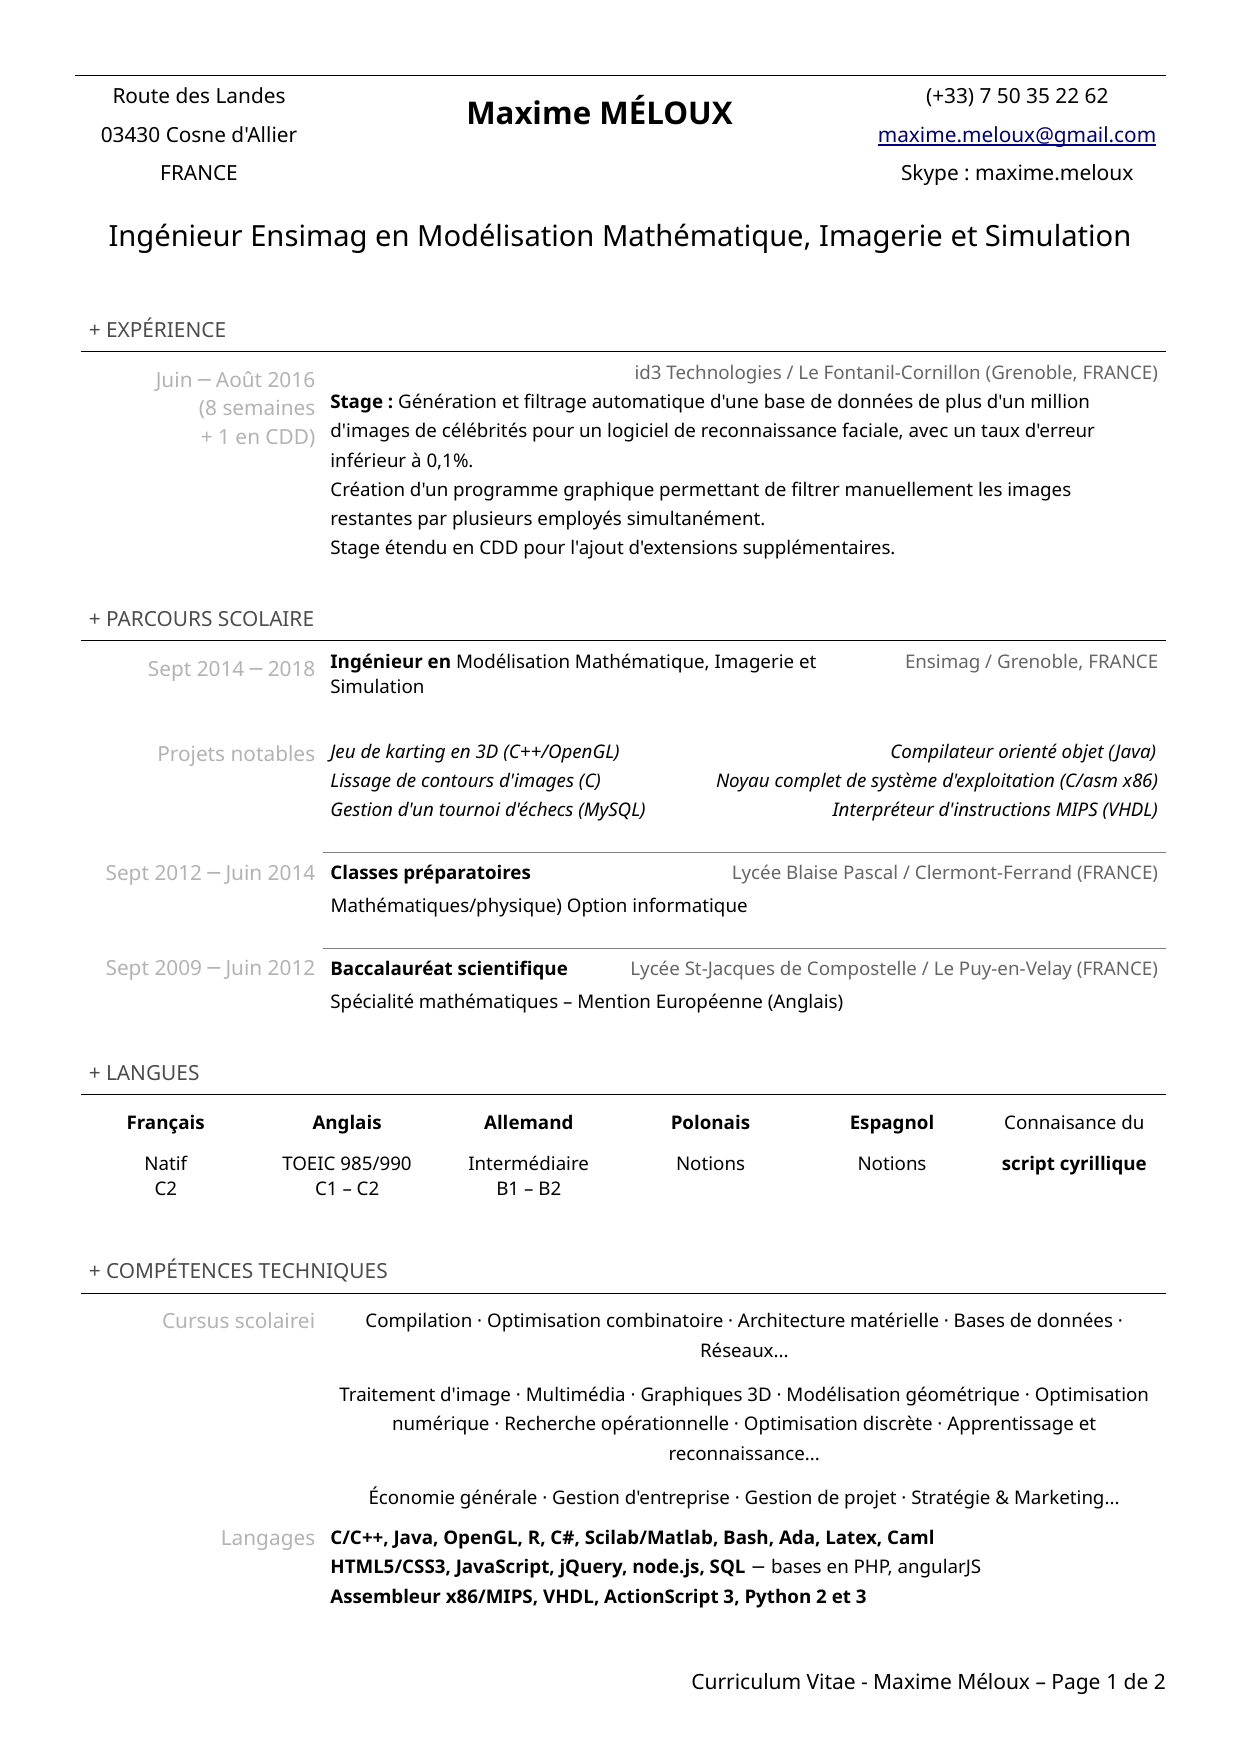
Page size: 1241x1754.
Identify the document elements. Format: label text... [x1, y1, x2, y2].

table_header Ingénieur en Modélisation Mathématique, Imagerie et Simulation [323, 648, 889, 699]
table_header Compilateur orienté objet (Java) Noyau complet de système d'exploitation (C/asm x86) Interpréteur d'instructions MIPS (VHDL) [689, 731, 1166, 852]
table_cell + EXPÉRIENCE [75, 301, 1166, 359]
table_header Ensimag / Grenoble, FRANCE [889, 648, 1166, 699]
table_header Jeu de karting en 3D (C++/OpenGL) Lissage de contours d'images (C) Gestion d'un tournoi d'échecs (MySQL) [323, 731, 689, 852]
table_cell + COMPÉTENCES TECHNIQUES [75, 1242, 1166, 1300]
table_header (+33) 7 50 35 22 62 maxime.meloux@gmail.com Skype : maxime.meloux [876, 76, 1166, 207]
table_cell Mathématiques/physique) Option informatique [323, 853, 1166, 947]
table_header Classes préparatoires [323, 853, 688, 893]
table_cell [323, 699, 1166, 731]
table_cell Spécialité mathématiques – Mention Européenne (Anglais) [323, 981, 1166, 1043]
table_cell C/C++, Java, OpenGL, R, C#, Scilab/Matlab, Bash, Ada, Latex, Caml HTML5/CSS3, JavaScript, jQuery, node.js, SQL − bases en PHP, angularJS Assembleur x86/MIPS, VHDL, ActionScript 3, Python 2 et 3 [323, 1517, 1166, 1616]
table_cell Sept 2009 ─ Juin 2012 [75, 948, 323, 1043]
table_cell Langages [75, 1517, 323, 1616]
table_header Maxime MÉLOUX [323, 76, 876, 207]
table_cell Français Natif C2 [75, 1102, 256, 1208]
table_cell Compilation · Optimisation combinatoire · Architecture matérielle · Bases de données · Réseaux... Traitement d'image · Multimédia · Graphiques 3D · Modélisation géométrique · Optimisation numérique · Recherche opérationnelle · Optimisation discrète · Apprentissage et reconnaissance... Économie générale · Gestion d'entreprise · Gestion de projet · Stratégie & Marketing... [323, 1300, 1166, 1517]
table_cell Anglais TOEIC 985/990 C1 – C2 [256, 1102, 438, 1208]
table_cell + LANGUES [75, 1043, 1166, 1102]
table_header Lycée Blaise Pascal / Clermont-Ferrand (FRANCE) [689, 853, 1166, 893]
table_header Baccalauréat scientifique [323, 949, 588, 981]
table_cell Juin ─ Août 2016 (8 semaines + 1 en CDD) [75, 359, 323, 589]
table_cell Polonais Notions [619, 1102, 801, 1208]
table_cell + PARCOURS SCOLAIRE [75, 590, 1166, 648]
table_cell [75, 1209, 1166, 1242]
table_cell Connaisance du script cyrillique [983, 1102, 1166, 1208]
table_cell id3 Technologies / Le Fontanil-Cornillon (Grenoble, FRANCE) Stage : Génération et filtrage automatique d'une base de données de plus d'un million d'images de célébrités pour un logiciel de reconnaissance faciale, avec un taux d'erreur inférieur à 0,1%. Création d'un programme graphique permettant de filtrer manuellement les images restantes par plusieurs employés simultanément. Stage étendu en CDD pour l'ajout d'extensions supplémentaires. [323, 359, 1166, 589]
table_cell Allemand Intermédiaire B1 – B2 [438, 1102, 619, 1208]
table_cell Cursus scolairei [75, 1300, 323, 1517]
table_cell Espagnol Notions [801, 1102, 983, 1208]
table_cell Ingénieur Ensimag en Modélisation Mathématique, Imagerie et Simulation [75, 207, 1166, 301]
table_header Route des Landes 03430 Cosne d'Allier FRANCE [75, 76, 323, 207]
table_header Lycée St-Jacques de Compostelle / Le Puy-en-Velay (FRANCE) [588, 949, 1166, 981]
table_cell Sept 2012 ─ Juin 2014 [75, 852, 323, 947]
table_cell Sept 2014 ─ 2018 Projets notables [75, 648, 323, 852]
